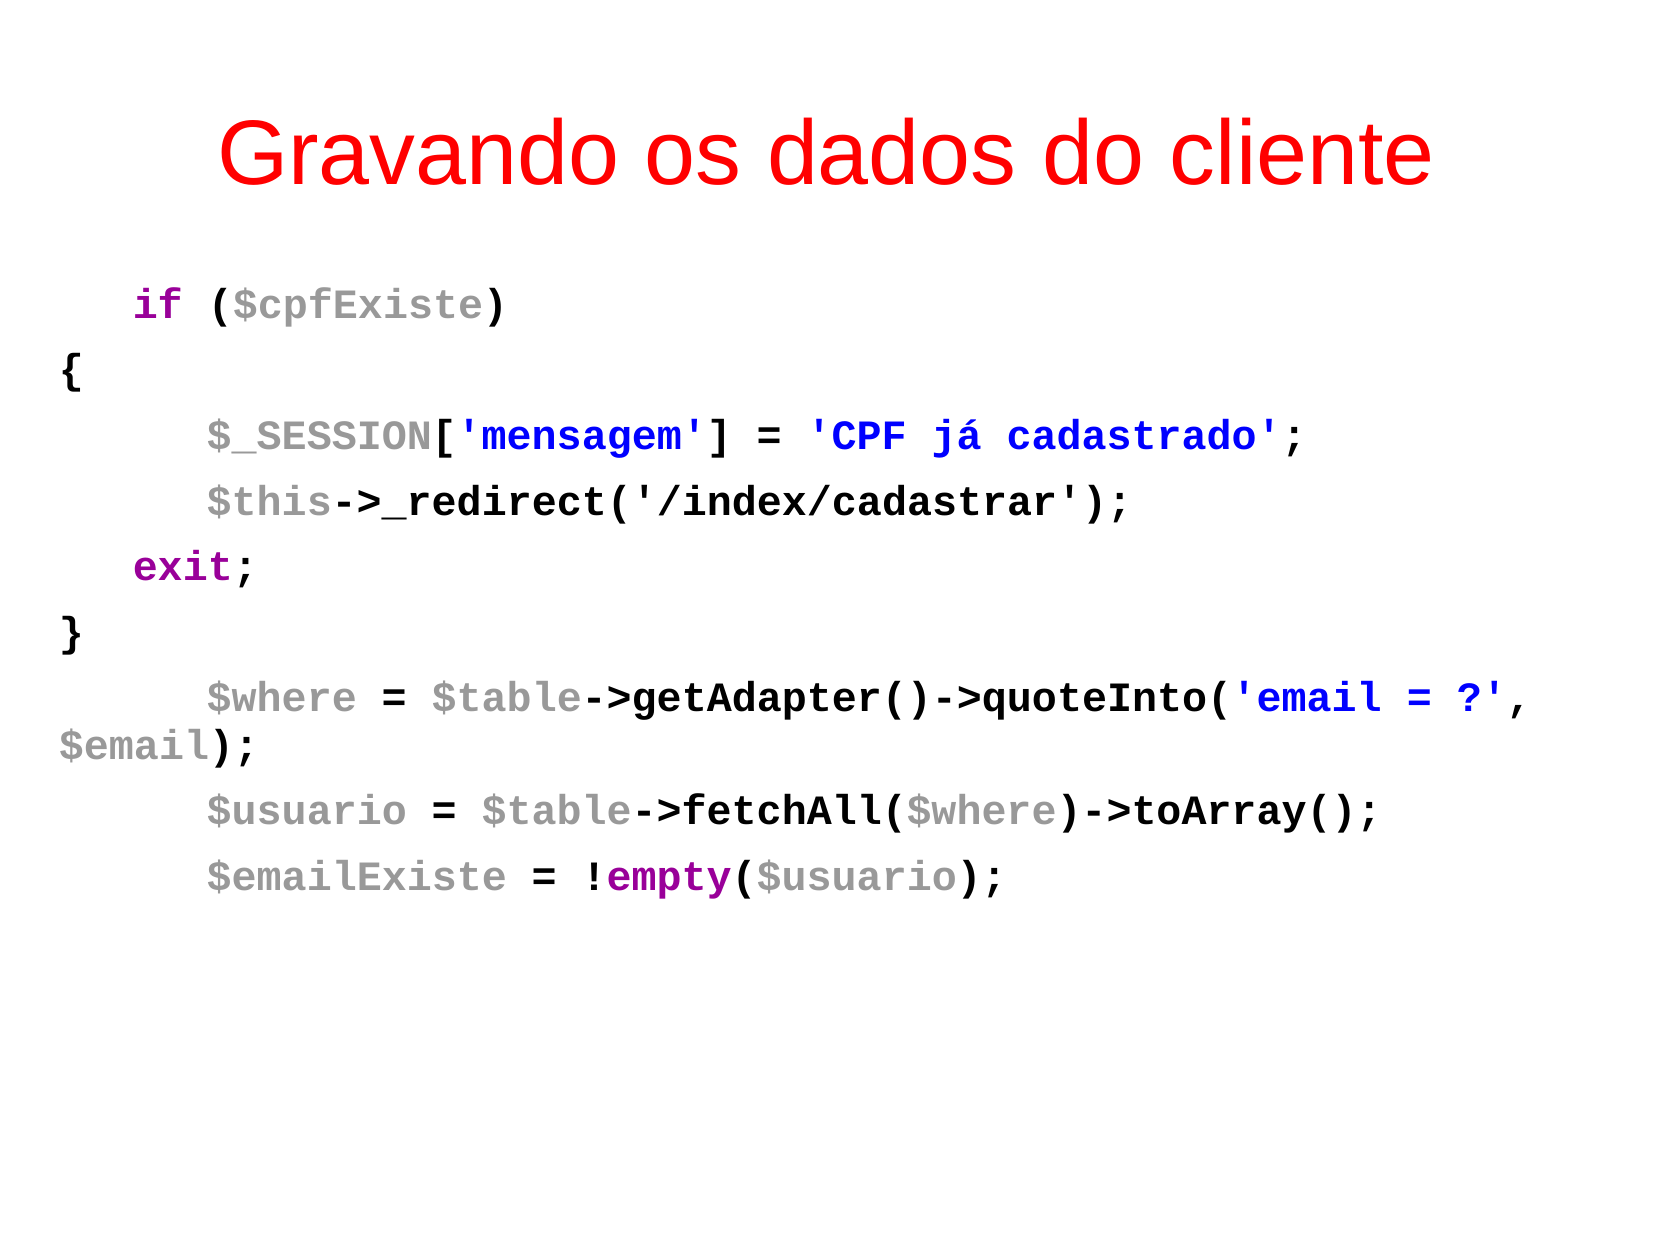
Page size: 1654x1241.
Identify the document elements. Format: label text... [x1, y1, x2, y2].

title Gravando os dados do cliente [82, 49, 1571, 257]
list if ($cpfExiste) { $_SESSION['mensagem'] = 'CPF já cadastrado'; $this->_redirect('/index/cadastrar'); exit; } $where = $table->getAdapter()->quoteInto('email = ?', $email); $usuario = $table->fetchAll($where)->toArray(); $emailExiste = !empty($usuario); [59, 283, 1607, 1182]
